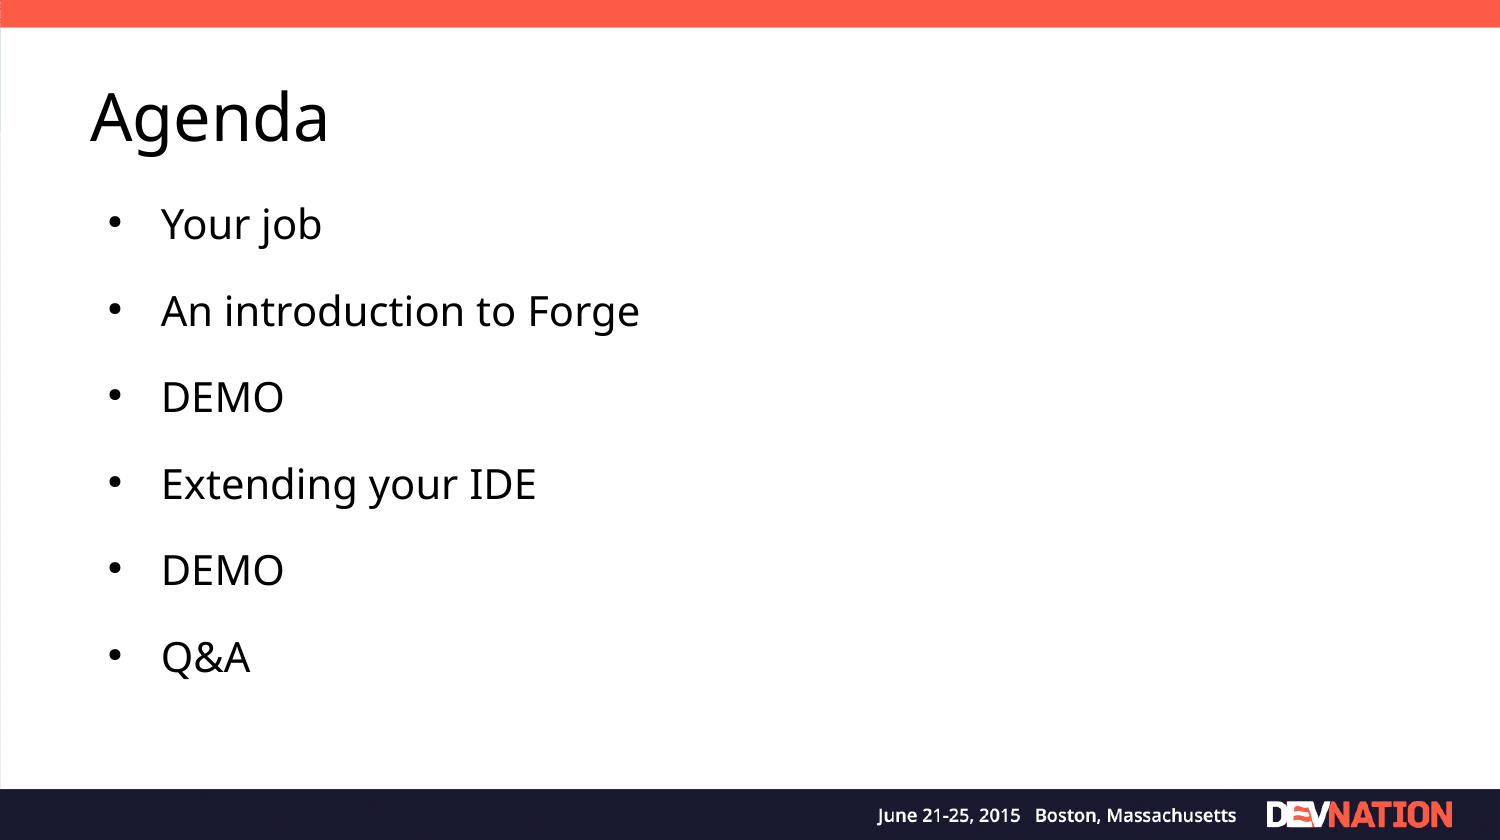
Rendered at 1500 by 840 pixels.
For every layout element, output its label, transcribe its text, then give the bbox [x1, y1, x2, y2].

title Agenda [90, 44, 1440, 186]
picture [0, 0, 1500, 840]
list Your job An introduction to Forge DEMO Extending your IDE DEMO Q&A [90, 194, 1441, 683]
